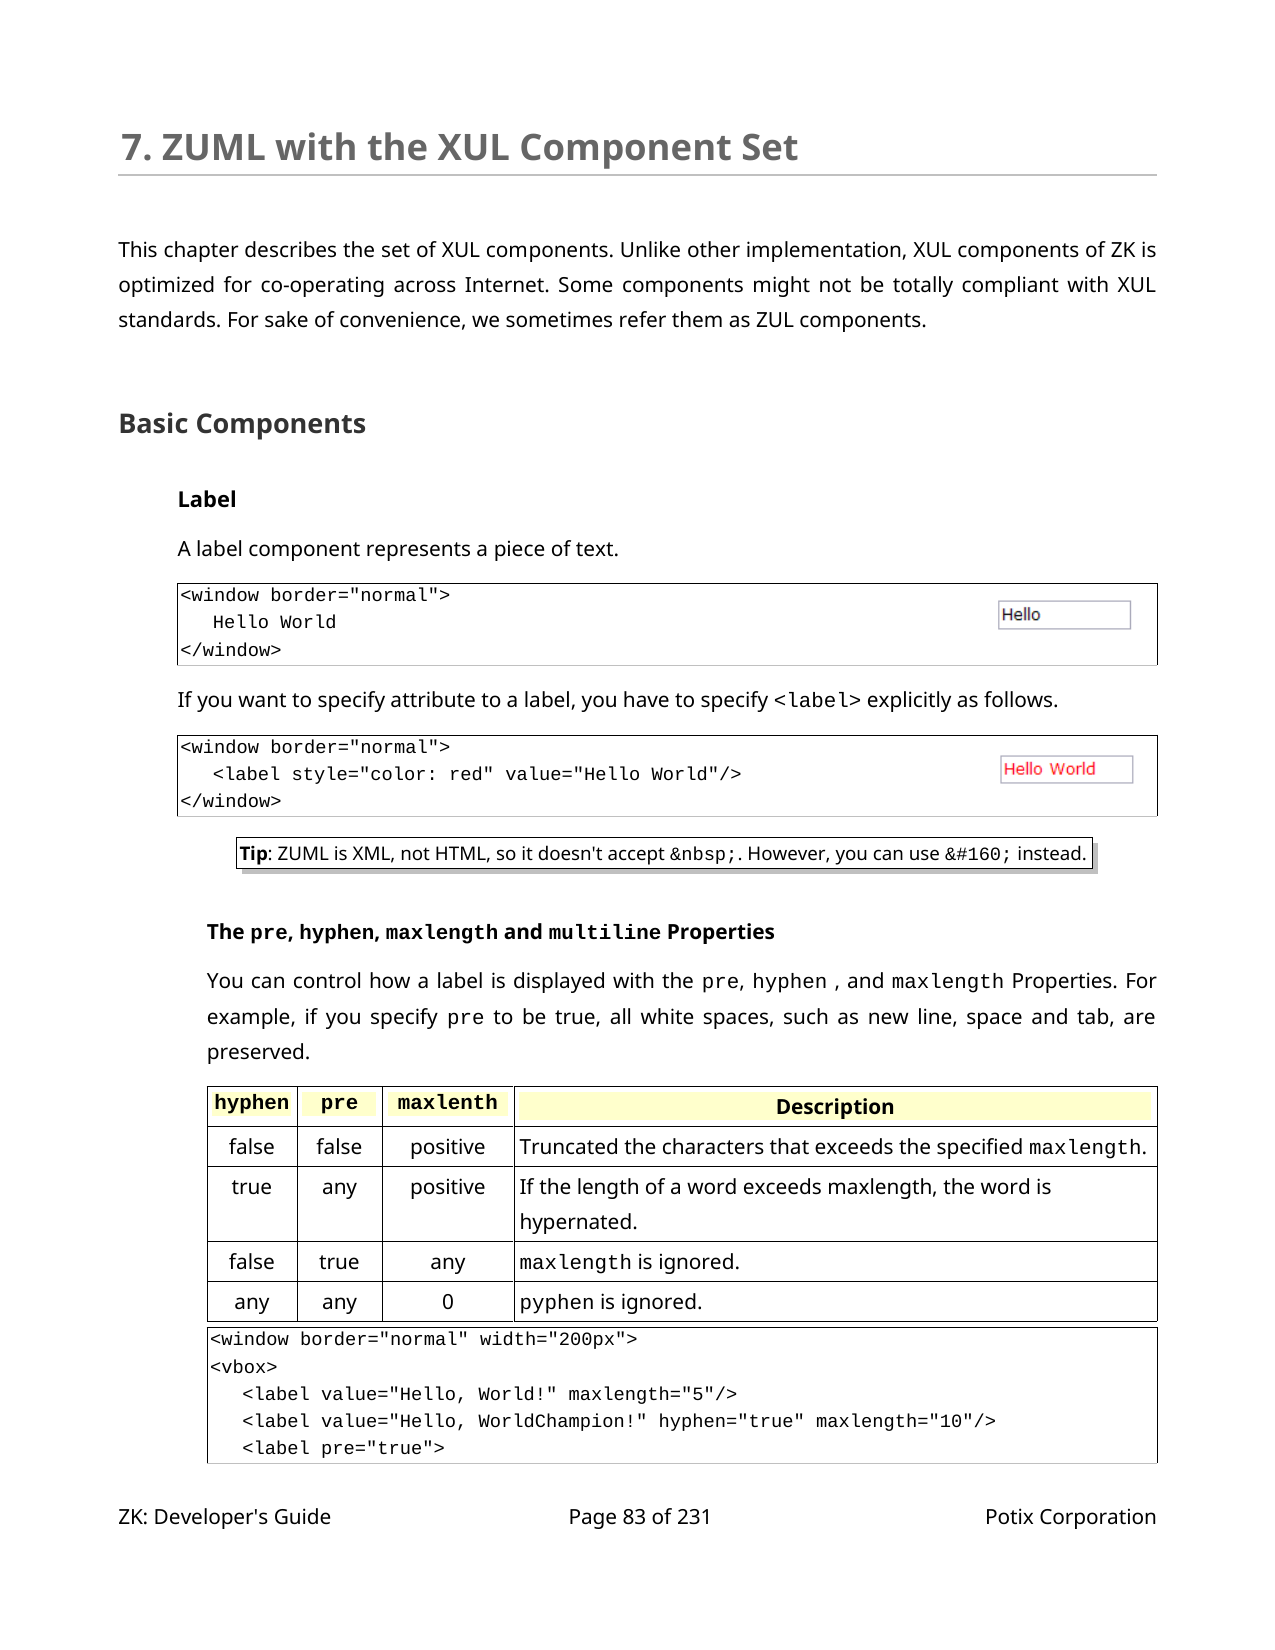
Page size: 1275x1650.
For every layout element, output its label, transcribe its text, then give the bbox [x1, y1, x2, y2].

table_cell false [208, 1127, 297, 1166]
text </window> [178, 789, 1157, 816]
text <label value="Hello, WorldChampion!" hyphen="true" maxlength="10"/> [208, 1409, 1157, 1433]
table_cell false [208, 1242, 297, 1281]
table_cell true [298, 1242, 382, 1281]
text This chapter describes the set of XUL components. Unlike other implementation, XUL components of ZK is optimized for co-operating across Internet. Some components might not be totally compliant with XUL standards. For sake of convenience, we sometimes refer them as ZUL components. [118, 235, 1157, 333]
text Tip: ZUML is XML, not HTML, so it doesn't accept &nbsp;. However, you can use &#160; instead. [237, 838, 1092, 868]
table_cell pyphen is ignored. [515, 1282, 1157, 1321]
table_cell 0 [383, 1282, 513, 1321]
text You can control how a label is displayed with the pre, hyphen , and maxlength Properties. For example, if you specify pre to be true, all white spaces, such as new line, space and tab, are preserved. [207, 966, 1157, 1066]
text <window border="normal"> [178, 736, 1157, 759]
text Hello World [178, 610, 1157, 634]
subtitle Basic Components [118, 404, 1157, 441]
subtitle 7. ZUML with the XUL Component Set [118, 118, 1157, 174]
table_cell any [298, 1167, 382, 1241]
text <label style="color: red" value="Hello World"/> [178, 762, 1157, 786]
table_cell true [208, 1167, 297, 1241]
table_header Description [515, 1087, 1157, 1126]
text A label component represents a piece of text. [177, 534, 1157, 562]
table_cell maxlength is ignored. [515, 1242, 1157, 1281]
table_header hyphen [208, 1087, 297, 1126]
text If you want to specify attribute to a label, you have to specify <label> explicitly as follows. [177, 685, 1157, 714]
table_header maxlenth [383, 1087, 513, 1126]
table_cell Truncated the characters that exceeds the specified maxlength. [515, 1127, 1157, 1166]
table_cell positive [383, 1167, 513, 1241]
text </window> [178, 637, 1157, 665]
table_cell any [208, 1282, 297, 1321]
text <window border="normal" width="200px"> [208, 1328, 1157, 1352]
table_cell If the length of a word exceeds maxlength, the word is hypernated. [515, 1167, 1157, 1241]
table_header pre [298, 1087, 382, 1126]
picture [997, 598, 1135, 631]
text <window border="normal"> [178, 584, 1157, 607]
table_cell any [298, 1282, 382, 1321]
text <vbox> [208, 1354, 1157, 1379]
table_cell false [298, 1127, 382, 1166]
picture [998, 753, 1136, 785]
subtitle Label [177, 484, 1157, 514]
table_cell positive [383, 1127, 513, 1166]
text <label value="Hello, World!" maxlength="5"/> [208, 1382, 1157, 1406]
subtitle The pre, hyphen, maxlength and multiline Properties [207, 917, 1157, 946]
text <label pre="true"> [208, 1436, 1157, 1463]
table_cell any [383, 1242, 513, 1281]
